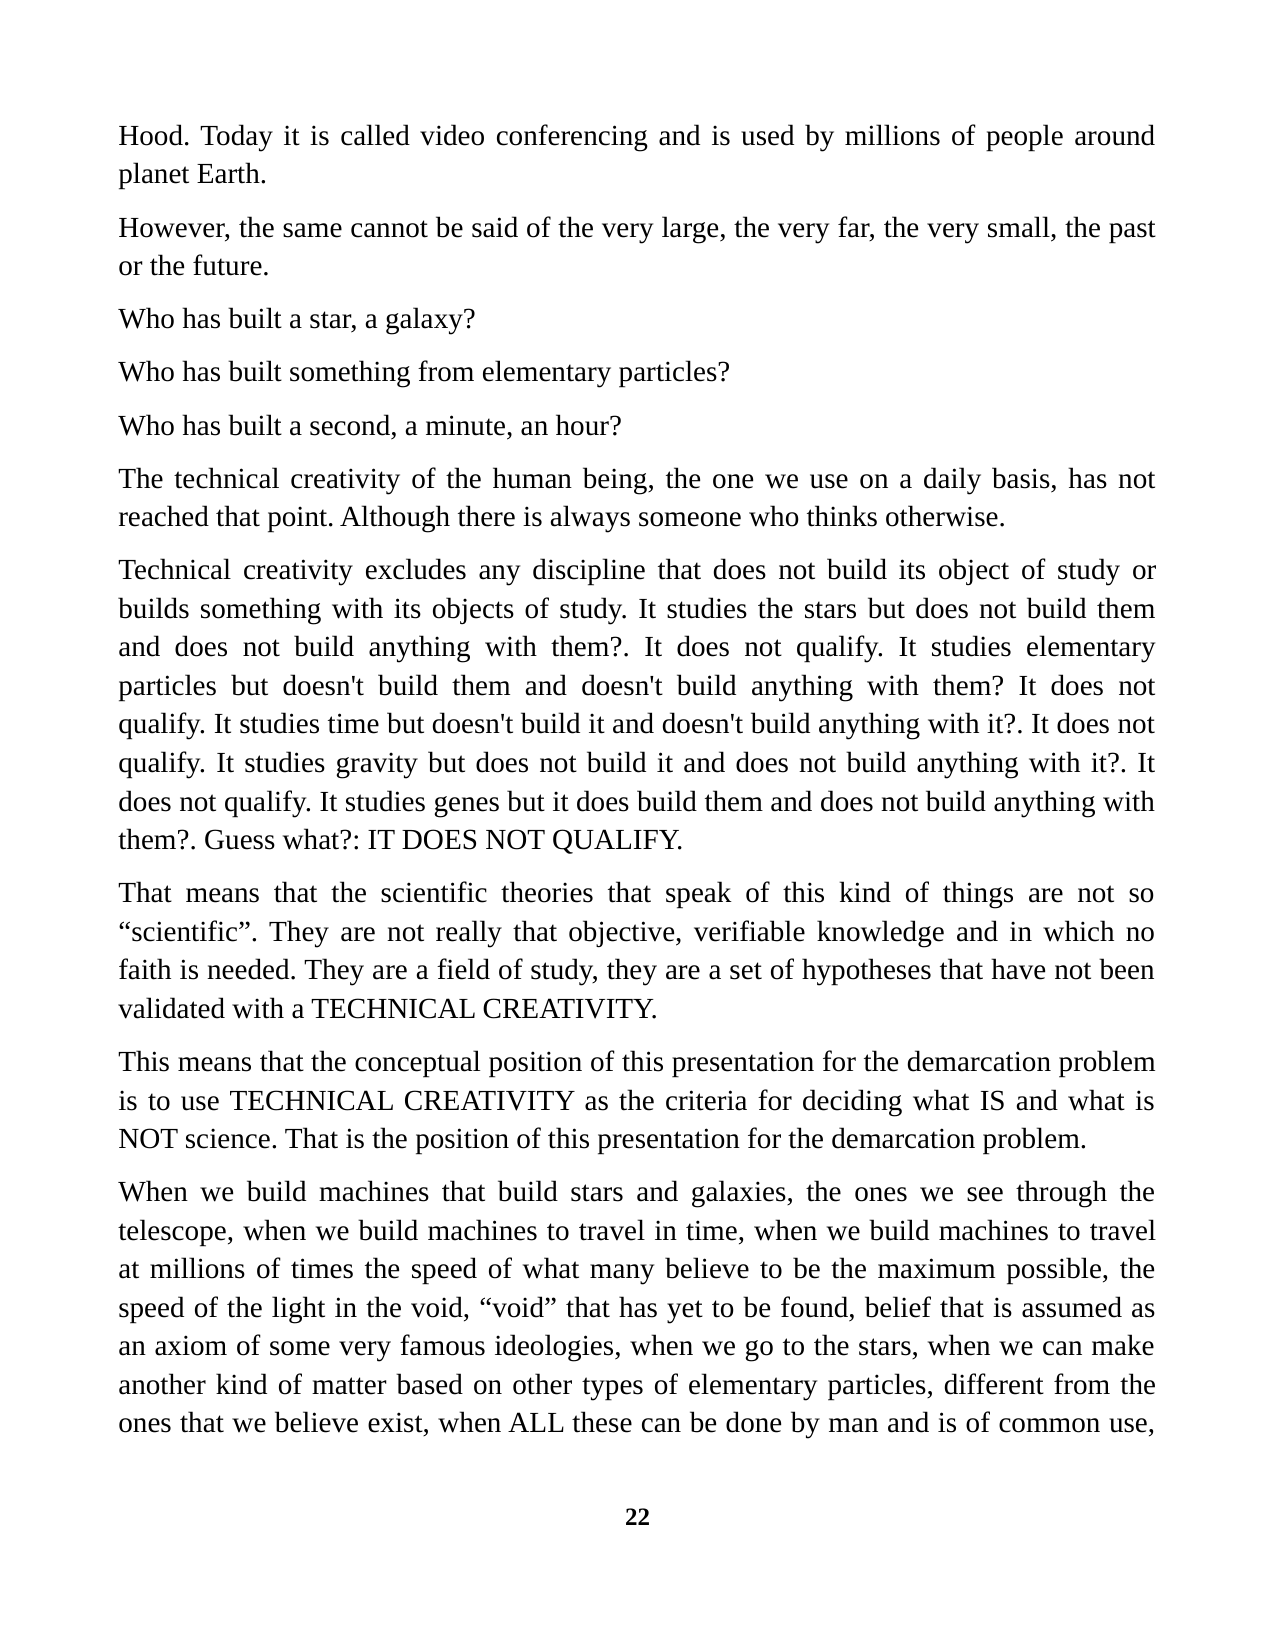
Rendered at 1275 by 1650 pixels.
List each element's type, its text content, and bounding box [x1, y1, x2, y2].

text That means that the scientific theories that speak of this kind of things are not so “scientific”. They are not really that objective, verifiable knowledge and in which no faith is needed. They are a field of study, they are a set of hypotheses that have not been validated with a TECHNICAL CREATIVITY. [118, 875, 1157, 1024]
text Who has built a star, a galaxy? [118, 301, 1157, 335]
text Who has built a second, a minute, an hour? [118, 408, 1157, 441]
text Technical creativity excludes any discipline that does not build its object of study or builds something with its objects of study. It studies the stars but does not build them and does not build anything with them?. It does not qualify. It studies elementary particles but doesn't build them and doesn't build anything with them? It does not qualify. It studies time but doesn't build it and doesn't build anything with it?. It does not qualify. It studies gravity but does not build it and does not build anything with it?. It does not qualify. It studies genes but it does build them and does not build anything with them?. Guess what?: IT DOES NOT QUALIFY. [118, 552, 1157, 856]
text This means that the conceptual position of this presentation for the demarcation problem is to use TECHNICAL CREATIVITY as the criteria for deciding what IS and what is NOT science. That is the position of this presentation for the demarcation problem. [118, 1044, 1157, 1155]
text The technical creativity of the human being, the one we use on a daily basis, has not reached that point. Although there is always someone who thinks otherwise. [118, 461, 1157, 533]
text However, the same cannot be said of the very large, the very far, the very small, the past or the future. [118, 210, 1157, 282]
text Hood. Today it is called video conferencing and is used by millions of people around planet Earth. [118, 118, 1157, 190]
text Who has built something from elementary particles? [118, 354, 1157, 388]
text When we build machines that build stars and galaxies, the ones we see through the telescope, when we build machines to travel in time, when we build machines to travel at millions of times the speed of what many believe to be the maximum possible, the speed of the light in the void, “void” that has yet to be found, belief that is assumed as an axiom of some very famous ideologies, when we go to the stars, when we can make another kind of matter based on other types of elementary particles, different from the ones that we believe exist, when ALL these can be done by man and is of common use, [118, 1174, 1157, 1439]
